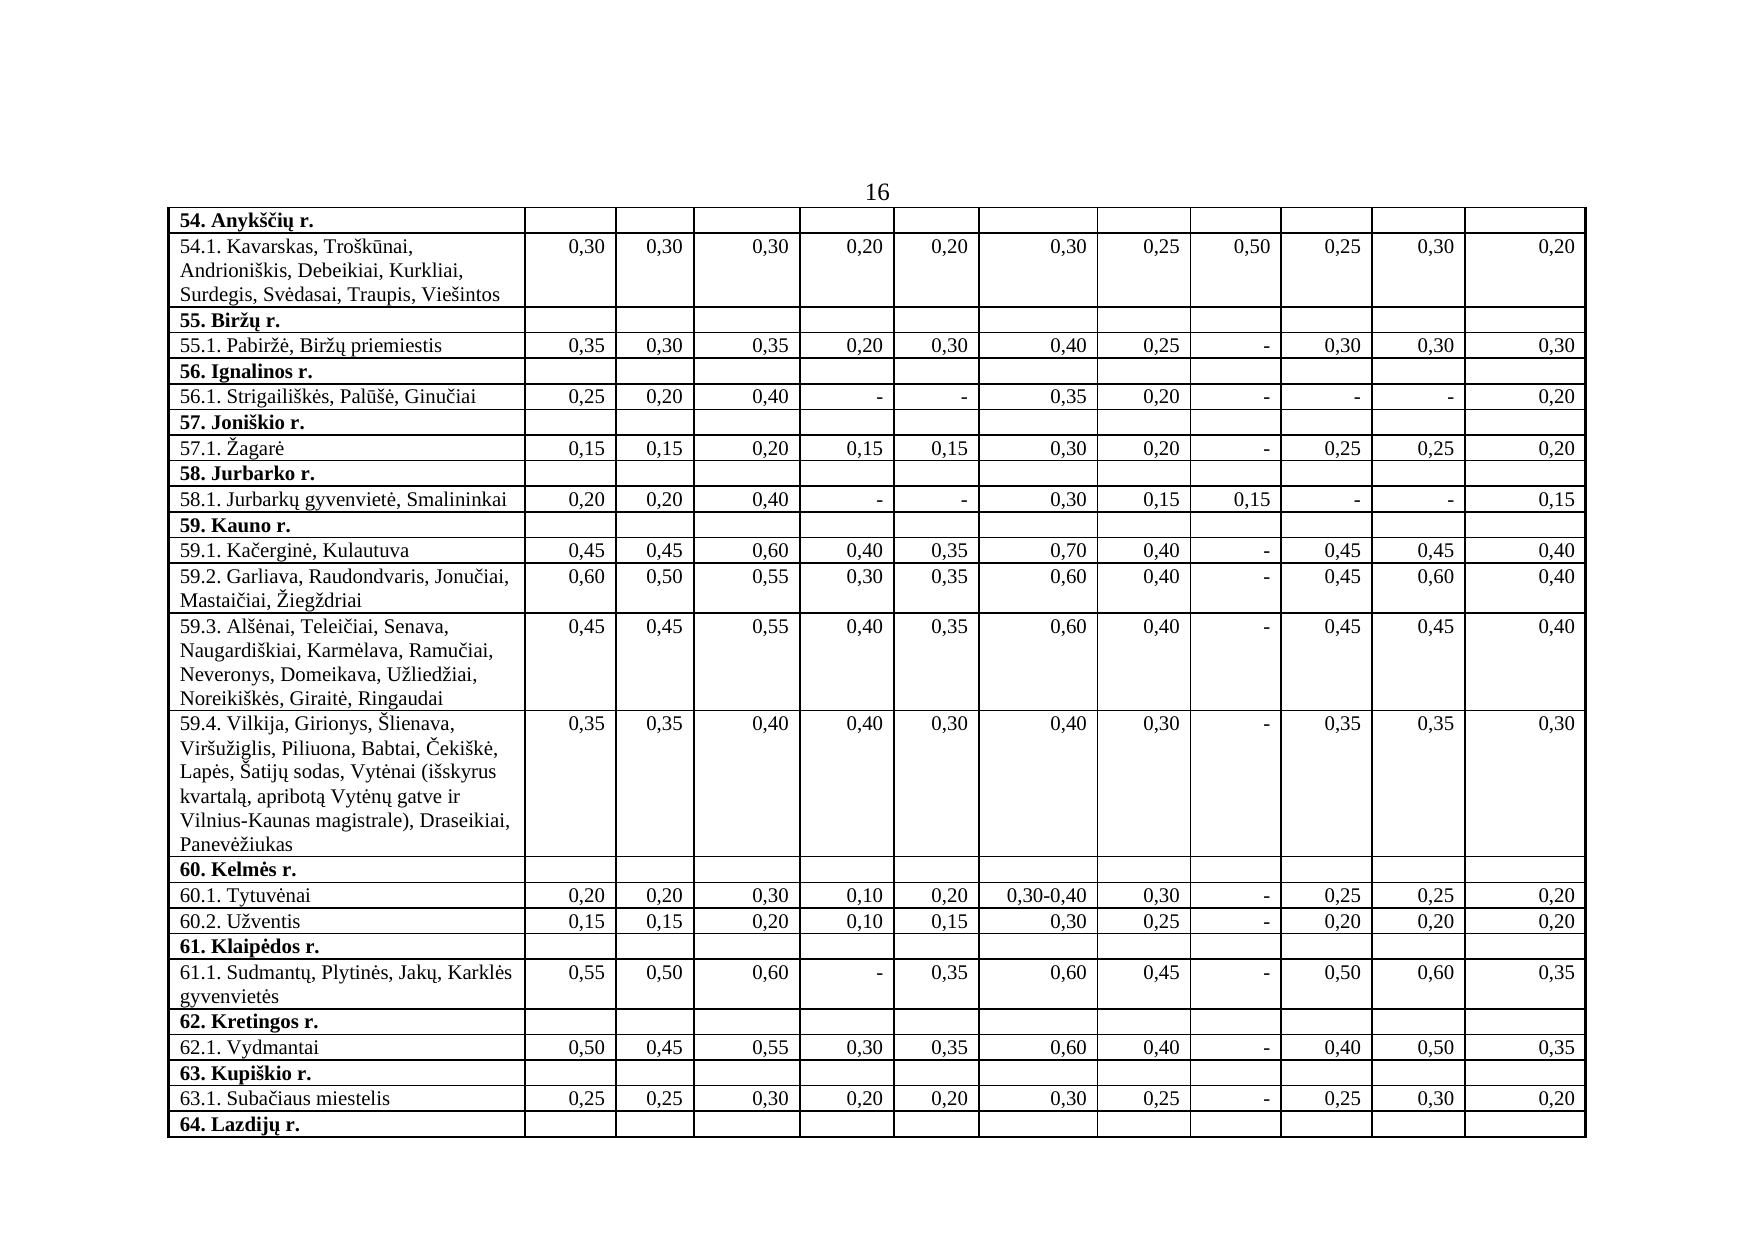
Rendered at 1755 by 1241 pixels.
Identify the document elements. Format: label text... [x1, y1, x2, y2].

table_cell 0,20 [895, 883, 978, 907]
table_cell 0,60 [980, 1035, 1097, 1059]
table_cell 0,60 [980, 614, 1097, 710]
table_cell 57.1. Žagarė [170, 436, 524, 460]
table_cell 0,15 [1098, 487, 1190, 511]
table_cell - [895, 487, 978, 511]
table_cell [980, 308, 1097, 332]
table_cell 0,60 [1373, 960, 1464, 1008]
table_cell 64. Lazdijų r. [170, 1112, 524, 1136]
table_cell [980, 1010, 1097, 1033]
table_cell [526, 410, 615, 434]
table_cell [1191, 1061, 1280, 1085]
table_cell [1098, 1010, 1190, 1033]
table_cell [1282, 1010, 1371, 1033]
table_cell - [1373, 487, 1464, 511]
table_cell 62.1. Vydmantai [170, 1035, 524, 1059]
table_cell [1191, 513, 1280, 537]
table_cell 0,30 [980, 234, 1097, 306]
table_cell [1282, 208, 1371, 232]
table_cell [980, 461, 1097, 485]
table_cell 0,25 [1282, 436, 1371, 460]
table_cell [895, 513, 978, 537]
table_cell [1191, 461, 1280, 485]
table_cell 0,25 [1282, 883, 1371, 907]
table_cell - [1191, 564, 1280, 612]
table_cell [695, 308, 799, 332]
table_cell 0,35 [980, 385, 1097, 408]
table_cell 0,45 [617, 1035, 693, 1059]
table_cell 0,25 [1282, 234, 1371, 306]
table_cell [617, 1112, 693, 1136]
table_cell 0,40 [695, 385, 799, 408]
table_cell 0,20 [1466, 385, 1584, 408]
table_cell 59. Kauno r. [170, 513, 524, 537]
table_cell 57. Joniškio r. [170, 410, 524, 434]
table_cell [1191, 359, 1280, 383]
table_cell 0,15 [895, 909, 978, 933]
table_cell [617, 934, 693, 958]
table_cell 58. Jurbarko r. [170, 461, 524, 485]
table_cell 0,30 [895, 333, 978, 357]
table_cell 0,20 [526, 883, 615, 907]
table_cell 0,45 [1282, 538, 1371, 562]
table_cell [1282, 359, 1371, 383]
table_cell 0,20 [1098, 436, 1190, 460]
table_cell 0,30 [617, 333, 693, 357]
table_cell 60.2. Užventis [170, 909, 524, 933]
table_cell - [1191, 538, 1280, 562]
table_cell [895, 359, 978, 383]
table_cell 0,30 [526, 234, 615, 306]
table_cell 0,60 [980, 960, 1097, 1008]
table_cell 0,15 [801, 436, 893, 460]
table_cell 60. Kelmės r. [170, 857, 524, 881]
table_cell [980, 513, 1097, 537]
table_cell 63.1. Subačiaus miestelis [170, 1086, 524, 1110]
table_cell [1282, 308, 1371, 332]
table_cell 0,35 [895, 960, 978, 1008]
table_cell [1098, 1112, 1190, 1136]
table_cell 0,25 [526, 385, 615, 408]
table_cell 0,40 [695, 711, 799, 856]
table_cell [1373, 461, 1464, 485]
table_cell 0,60 [980, 564, 1097, 612]
table_cell 62. Kretingos r. [170, 1010, 524, 1033]
table_cell [695, 208, 799, 232]
table_cell 0,30 [1098, 711, 1190, 856]
table_cell 0,40 [801, 614, 893, 710]
table_cell 0,40 [980, 711, 1097, 856]
table_cell [895, 934, 978, 958]
table_cell [1098, 208, 1190, 232]
table_cell [801, 359, 893, 383]
table_cell 0,30 [1282, 333, 1371, 357]
table_cell 0,35 [1466, 960, 1584, 1008]
table_cell 0,20 [617, 487, 693, 511]
table_cell - [1191, 614, 1280, 710]
table_cell [526, 857, 615, 881]
table_cell 0,20 [1282, 909, 1371, 933]
table_cell 0,20 [1098, 385, 1190, 408]
table_cell 0,55 [695, 564, 799, 612]
table_cell 55.1. Pabiržė, Biržų priemiestis [170, 333, 524, 357]
table_cell [1373, 359, 1464, 383]
table_cell 0,50 [1282, 960, 1371, 1008]
table_cell - [1191, 1086, 1280, 1110]
table_cell [1098, 308, 1190, 332]
table_cell [1282, 461, 1371, 485]
table_cell 0,25 [1098, 909, 1190, 933]
table_cell 0,45 [1282, 564, 1371, 612]
table_cell [695, 359, 799, 383]
table_cell [1466, 1010, 1584, 1033]
table_cell 0,20 [695, 909, 799, 933]
table_cell [1373, 208, 1464, 232]
table_cell [895, 208, 978, 232]
table_cell 0,15 [1191, 487, 1280, 511]
table_cell 0,45 [617, 538, 693, 562]
table_cell [526, 308, 615, 332]
table_cell [895, 857, 978, 881]
table_cell [1373, 410, 1464, 434]
table_cell [895, 1010, 978, 1033]
table_cell 0,30 [1466, 711, 1584, 856]
table_cell [1373, 1010, 1464, 1033]
table_cell 0,15 [526, 909, 615, 933]
table_cell [617, 857, 693, 881]
table_cell 0,25 [1373, 436, 1464, 460]
table_cell 0,25 [1373, 883, 1464, 907]
table_cell [1466, 934, 1584, 958]
table_cell [1466, 857, 1584, 881]
table_cell [801, 208, 893, 232]
table_cell - [895, 385, 978, 408]
table_cell [526, 359, 615, 383]
table_cell [1191, 208, 1280, 232]
table_cell 54. Anykščių r. [170, 208, 524, 232]
table_cell [1466, 410, 1584, 434]
table_cell 0,40 [695, 487, 799, 511]
table_cell 0,25 [526, 1086, 615, 1110]
table_cell [1373, 513, 1464, 537]
table_cell 0,60 [695, 538, 799, 562]
table_cell [1282, 410, 1371, 434]
table_cell 0,20 [1466, 909, 1584, 933]
table_cell [1373, 308, 1464, 332]
table_cell [695, 513, 799, 537]
table_cell [980, 857, 1097, 881]
table_cell [617, 410, 693, 434]
table_cell 0,35 [1282, 711, 1371, 856]
table_cell 0,20 [1466, 1086, 1584, 1110]
table_cell 0,45 [526, 614, 615, 710]
table_cell 0,35 [695, 333, 799, 357]
table_cell 0,15 [617, 436, 693, 460]
table_cell [695, 1061, 799, 1085]
table_cell 0,50 [526, 1035, 615, 1059]
table_cell 0,30 [695, 1086, 799, 1110]
table_cell 0,50 [617, 960, 693, 1008]
table_cell [1466, 513, 1584, 537]
table_cell 61. Klaipėdos r. [170, 934, 524, 958]
table_cell 0,40 [1098, 614, 1190, 710]
table_cell 0,20 [617, 883, 693, 907]
table_cell 0,70 [980, 538, 1097, 562]
table_cell [801, 1010, 893, 1033]
table_cell - [801, 385, 893, 408]
table_cell 0,20 [895, 1086, 978, 1110]
table_cell 0,20 [1466, 883, 1584, 907]
table_cell [617, 308, 693, 332]
table_cell [1191, 308, 1280, 332]
table_cell 0,30 [980, 436, 1097, 460]
table_cell [980, 208, 1097, 232]
table_cell 0,15 [617, 909, 693, 933]
table_cell [980, 1112, 1097, 1136]
table_cell [617, 1061, 693, 1085]
table_cell 0,45 [1373, 614, 1464, 710]
table_cell 0,20 [695, 436, 799, 460]
table_cell - [1191, 385, 1280, 408]
table_cell [801, 857, 893, 881]
table_cell 58.1. Jurbarkų gyvenvietė, Smalininkai [170, 487, 524, 511]
table_cell - [1191, 711, 1280, 856]
table_cell - [1282, 385, 1371, 408]
table_cell - [1191, 909, 1280, 933]
table_cell [1282, 1061, 1371, 1085]
table_cell [895, 1112, 978, 1136]
table_cell [526, 208, 615, 232]
table_cell 0,30 [801, 564, 893, 612]
table_cell 0,55 [695, 1035, 799, 1059]
table_cell [1466, 1061, 1584, 1085]
table_cell [1466, 208, 1584, 232]
table_cell [695, 857, 799, 881]
table_cell [526, 1061, 615, 1085]
table_cell 0,45 [1098, 960, 1190, 1008]
table_cell [1098, 1061, 1190, 1085]
table_cell 0,35 [1373, 711, 1464, 856]
table_cell 0,60 [526, 564, 615, 612]
table_cell 54.1. Kavarskas, Troškūnai, Andrioniškis, Debeikiai, Kurkliai, Surdegis, Svėdasai, Traupis, Viešintos [170, 234, 524, 306]
table_cell 60.1. Tytuvėnai [170, 883, 524, 907]
table_cell 0,60 [695, 960, 799, 1008]
table_cell [1191, 1112, 1280, 1136]
table_cell 0,30 [980, 909, 1097, 933]
table_cell 61.1. Sudmantų, Plytinės, Jakų, Karklės gyvenvietės [170, 960, 524, 1008]
table_cell [526, 513, 615, 537]
table_cell 0,40 [801, 538, 893, 562]
table_cell 0,35 [617, 711, 693, 856]
table_cell 0,40 [801, 711, 893, 856]
table_cell 0,30 [980, 1086, 1097, 1110]
table_cell [526, 1010, 615, 1033]
table_cell [1191, 934, 1280, 958]
table_cell 0,55 [526, 960, 615, 1008]
table_cell 0,55 [695, 614, 799, 710]
table_cell 0,20 [1373, 909, 1464, 933]
table_cell [801, 1112, 893, 1136]
table_cell [1282, 857, 1371, 881]
table_cell - [801, 960, 893, 1008]
table_cell 0,20 [801, 234, 893, 306]
table_cell 0,45 [1282, 614, 1371, 710]
table_cell [1098, 359, 1190, 383]
table_cell [526, 1112, 615, 1136]
table_cell 0,15 [1466, 487, 1584, 511]
table_cell 0,30 [695, 883, 799, 907]
table_cell 0,30 [1098, 883, 1190, 907]
table_cell 0,40 [1466, 538, 1584, 562]
table_cell [617, 461, 693, 485]
table_cell 0,20 [526, 487, 615, 511]
table_cell 0,30 [895, 711, 978, 856]
table_cell 59.3. Alšėnai, Teleičiai, Senava, Naugardiškiai, Karmėlava, Ramučiai, Neveronys, Domeikava, Užliedžiai, Noreikiškės, Giraitė, Ringaudai [170, 614, 524, 710]
table_cell 0,35 [526, 711, 615, 856]
table_cell 59.4. Vilkija, Girionys, Šlienava, Viršužiglis, Piliuona, Babtai, Čekiškė, Lapės, Šatijų sodas, Vytėnai (išskyrus kvartalą, apribotą Vytėnų gatve ir Vilnius-Kaunas magistrale), Draseikiai, Panevėžiukas [170, 711, 524, 856]
table_cell 59.1. Kačerginė, Kulautuva [170, 538, 524, 562]
table_cell [1282, 1112, 1371, 1136]
table_cell 0,40 [980, 333, 1097, 357]
table_cell [980, 934, 1097, 958]
table_cell 0,25 [1282, 1086, 1371, 1110]
table_cell 0,20 [801, 333, 893, 357]
table_cell [526, 934, 615, 958]
table_cell 0,40 [1466, 564, 1584, 612]
table_cell 0,35 [1466, 1035, 1584, 1059]
table_cell - [1191, 1035, 1280, 1059]
table_cell 0,50 [1373, 1035, 1464, 1059]
table_cell [801, 934, 893, 958]
table_cell 0,30 [617, 234, 693, 306]
table_cell - [1191, 883, 1280, 907]
table_cell [1098, 461, 1190, 485]
table_cell [1373, 934, 1464, 958]
table_cell 0,35 [895, 564, 978, 612]
table_cell [801, 513, 893, 537]
table_cell [617, 1010, 693, 1033]
table_cell - [1191, 333, 1280, 357]
table_cell 0,45 [1373, 538, 1464, 562]
table_cell [1466, 1112, 1584, 1136]
table_cell - [1191, 436, 1280, 460]
table_cell [617, 513, 693, 537]
table_cell 0,20 [895, 234, 978, 306]
table_cell [1191, 857, 1280, 881]
table_cell 0,25 [617, 1086, 693, 1110]
table_cell 0,50 [1191, 234, 1280, 306]
table_cell 63. Kupiškio r. [170, 1061, 524, 1085]
table_cell [895, 1061, 978, 1085]
table_cell 0,30 [695, 234, 799, 306]
table_cell [801, 308, 893, 332]
table_cell [980, 1061, 1097, 1085]
table_cell 56.1. Strigailiškės, Palūšė, Ginučiai [170, 385, 524, 408]
table_cell 0,35 [895, 614, 978, 710]
table_cell 56. Ignalinos r. [170, 359, 524, 383]
table_cell [895, 461, 978, 485]
table_cell [1191, 1010, 1280, 1033]
table_cell [617, 208, 693, 232]
table_cell - [1373, 385, 1464, 408]
table_cell 0,40 [1098, 538, 1190, 562]
table_cell - [1191, 960, 1280, 1008]
table_cell 0,30-0,40 [980, 883, 1097, 907]
table_cell [695, 461, 799, 485]
table_cell [1098, 934, 1190, 958]
table_cell [695, 1112, 799, 1136]
table_cell [801, 461, 893, 485]
table_cell 0,10 [801, 909, 893, 933]
table_cell 0,40 [1098, 1035, 1190, 1059]
table_cell [1373, 1061, 1464, 1085]
table_cell [1466, 461, 1584, 485]
table_cell [1191, 410, 1280, 434]
table_cell [526, 461, 615, 485]
table_cell 0,25 [1098, 1086, 1190, 1110]
table_cell [1466, 359, 1584, 383]
table_cell 0,30 [1373, 234, 1464, 306]
table_cell 0,20 [617, 385, 693, 408]
table_cell 0,20 [801, 1086, 893, 1110]
table_cell 0,60 [1373, 564, 1464, 612]
table_cell [617, 359, 693, 383]
table_cell [801, 1061, 893, 1085]
table_cell [1373, 857, 1464, 881]
table_cell [1098, 513, 1190, 537]
table_cell 0,40 [1098, 564, 1190, 612]
table_cell [980, 359, 1097, 383]
table_cell 0,30 [980, 487, 1097, 511]
table_cell 59.2. Garliava, Raudondvaris, Jonučiai, Mastaičiai, Žiegždriai [170, 564, 524, 612]
table_cell 0,50 [617, 564, 693, 612]
table_cell 0,25 [1098, 333, 1190, 357]
table_cell [895, 410, 978, 434]
table_cell - [801, 487, 893, 511]
table_cell 0,35 [895, 1035, 978, 1059]
table_cell 0,30 [1373, 1086, 1464, 1110]
table_cell [1282, 513, 1371, 537]
table_cell [695, 934, 799, 958]
table_cell 0,40 [1282, 1035, 1371, 1059]
table_cell 0,40 [1466, 614, 1584, 710]
table_cell 0,15 [895, 436, 978, 460]
table_cell [1098, 410, 1190, 434]
table_cell 0,15 [526, 436, 615, 460]
table_cell [980, 410, 1097, 434]
table_cell [1466, 308, 1584, 332]
table_cell [695, 410, 799, 434]
table_cell 0,35 [895, 538, 978, 562]
table_cell [695, 1010, 799, 1033]
table_cell 0,30 [801, 1035, 893, 1059]
table_cell - [1282, 487, 1371, 511]
table_cell [801, 410, 893, 434]
table_cell 0,10 [801, 883, 893, 907]
table_cell 0,45 [617, 614, 693, 710]
table_cell 0,35 [526, 333, 615, 357]
table_cell 0,30 [1373, 333, 1464, 357]
table_cell 0,20 [1466, 436, 1584, 460]
table_cell 0,30 [1466, 333, 1584, 357]
table_cell [1373, 1112, 1464, 1136]
table_cell 0,20 [1466, 234, 1584, 306]
table_cell [895, 308, 978, 332]
table_cell 55. Biržų r. [170, 308, 524, 332]
table_cell 0,45 [526, 538, 615, 562]
table_cell [1098, 857, 1190, 881]
table_cell 0,25 [1098, 234, 1190, 306]
table_cell [1282, 934, 1371, 958]
